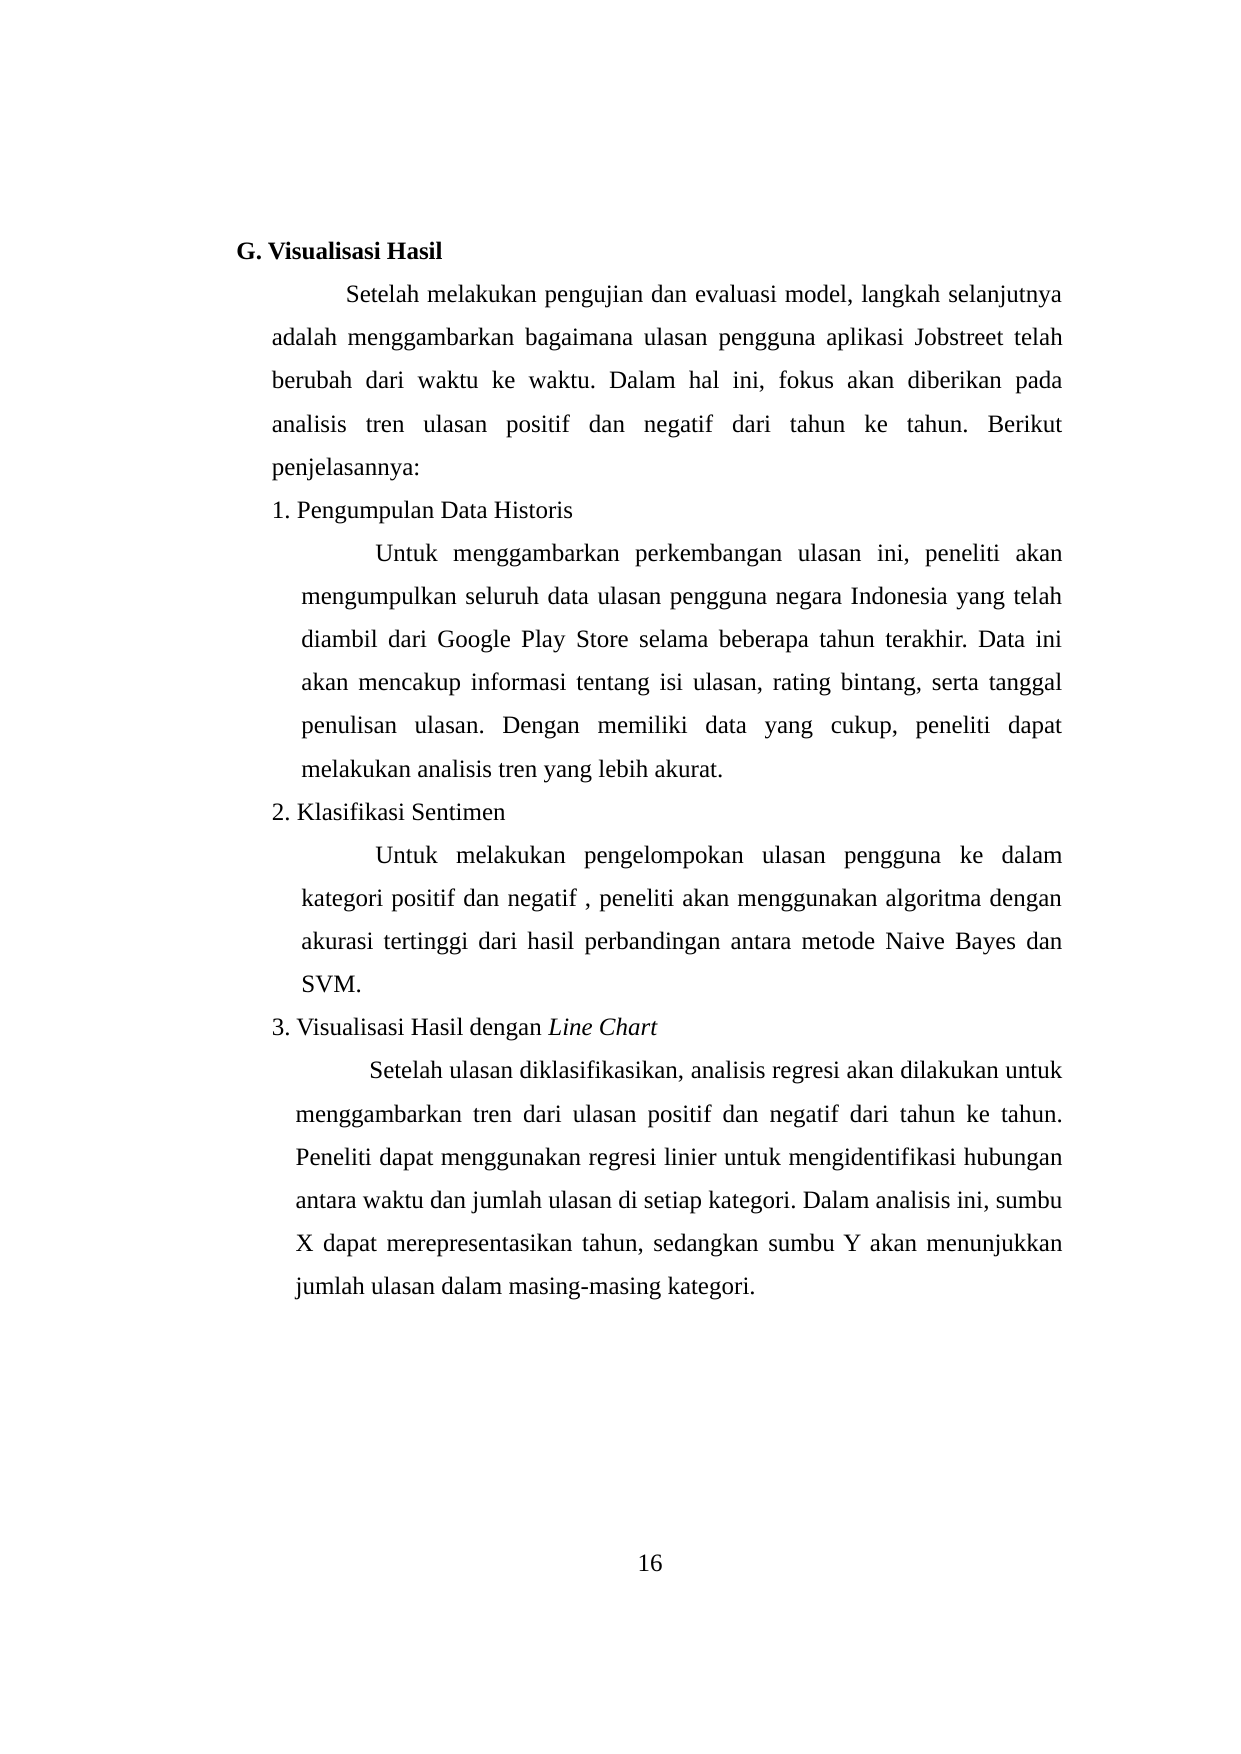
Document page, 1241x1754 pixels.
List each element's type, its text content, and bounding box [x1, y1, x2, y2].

text 3. Visualisasi Hasil dengan Line Chart [272, 1012, 1063, 1041]
text Setelah ulasan diklasifikasikan, analisis regresi akan dilakukan untuk menggambarkan tren dari ulasan positif dan negatif dari tahun ke tahun. Peneliti dapat menggunakan regresi linier untuk mengidentifikasi hubungan antara waktu dan jumlah ulasan di setiap kategori. Dalam analisis ini, sumbu X dapat merepresentasikan tahun, sedangkan sumbu Y akan menunjukkan jumlah ulasan dalam masing-masing kategori. [295, 1056, 1063, 1300]
text G. Visualisasi Hasil [236, 236, 1063, 265]
text 2. Klasifikasi Sentimen [272, 797, 1063, 826]
text Setelah melakukan pengujian dan evaluasi model, langkah selanjutnya adalah menggambarkan bagaimana ulasan pengguna aplikasi Jobstreet telah berubah dari waktu ke waktu. Dalam hal ini, fokus akan diberikan pada analisis tren ulasan positif dan negatif dari tahun ke tahun. Berikut penjelasannya: [272, 279, 1063, 481]
text Untuk melakukan pengelompokan ulasan pengguna ke dalam kategori positif dan negatif , peneliti akan menggunakan algoritma dengan akurasi tertinggi dari hasil perbandingan antara metode Naive Bayes dan SVM. [301, 840, 1063, 998]
text 1. Pengumpulan Data Historis [272, 495, 1063, 524]
text Untuk menggambarkan perkembangan ulasan ini, peneliti akan mengumpulkan seluruh data ulasan pengguna negara Indonesia yang telah diambil dari Google Play Store selama beberapa tahun terakhir. Data ini akan mencakup informasi tentang isi ulasan, rating bintang, serta tanggal penulisan ulasan. Dengan memiliki data yang cukup, peneliti dapat melakukan analisis tren yang lebih akurat. [301, 538, 1063, 782]
